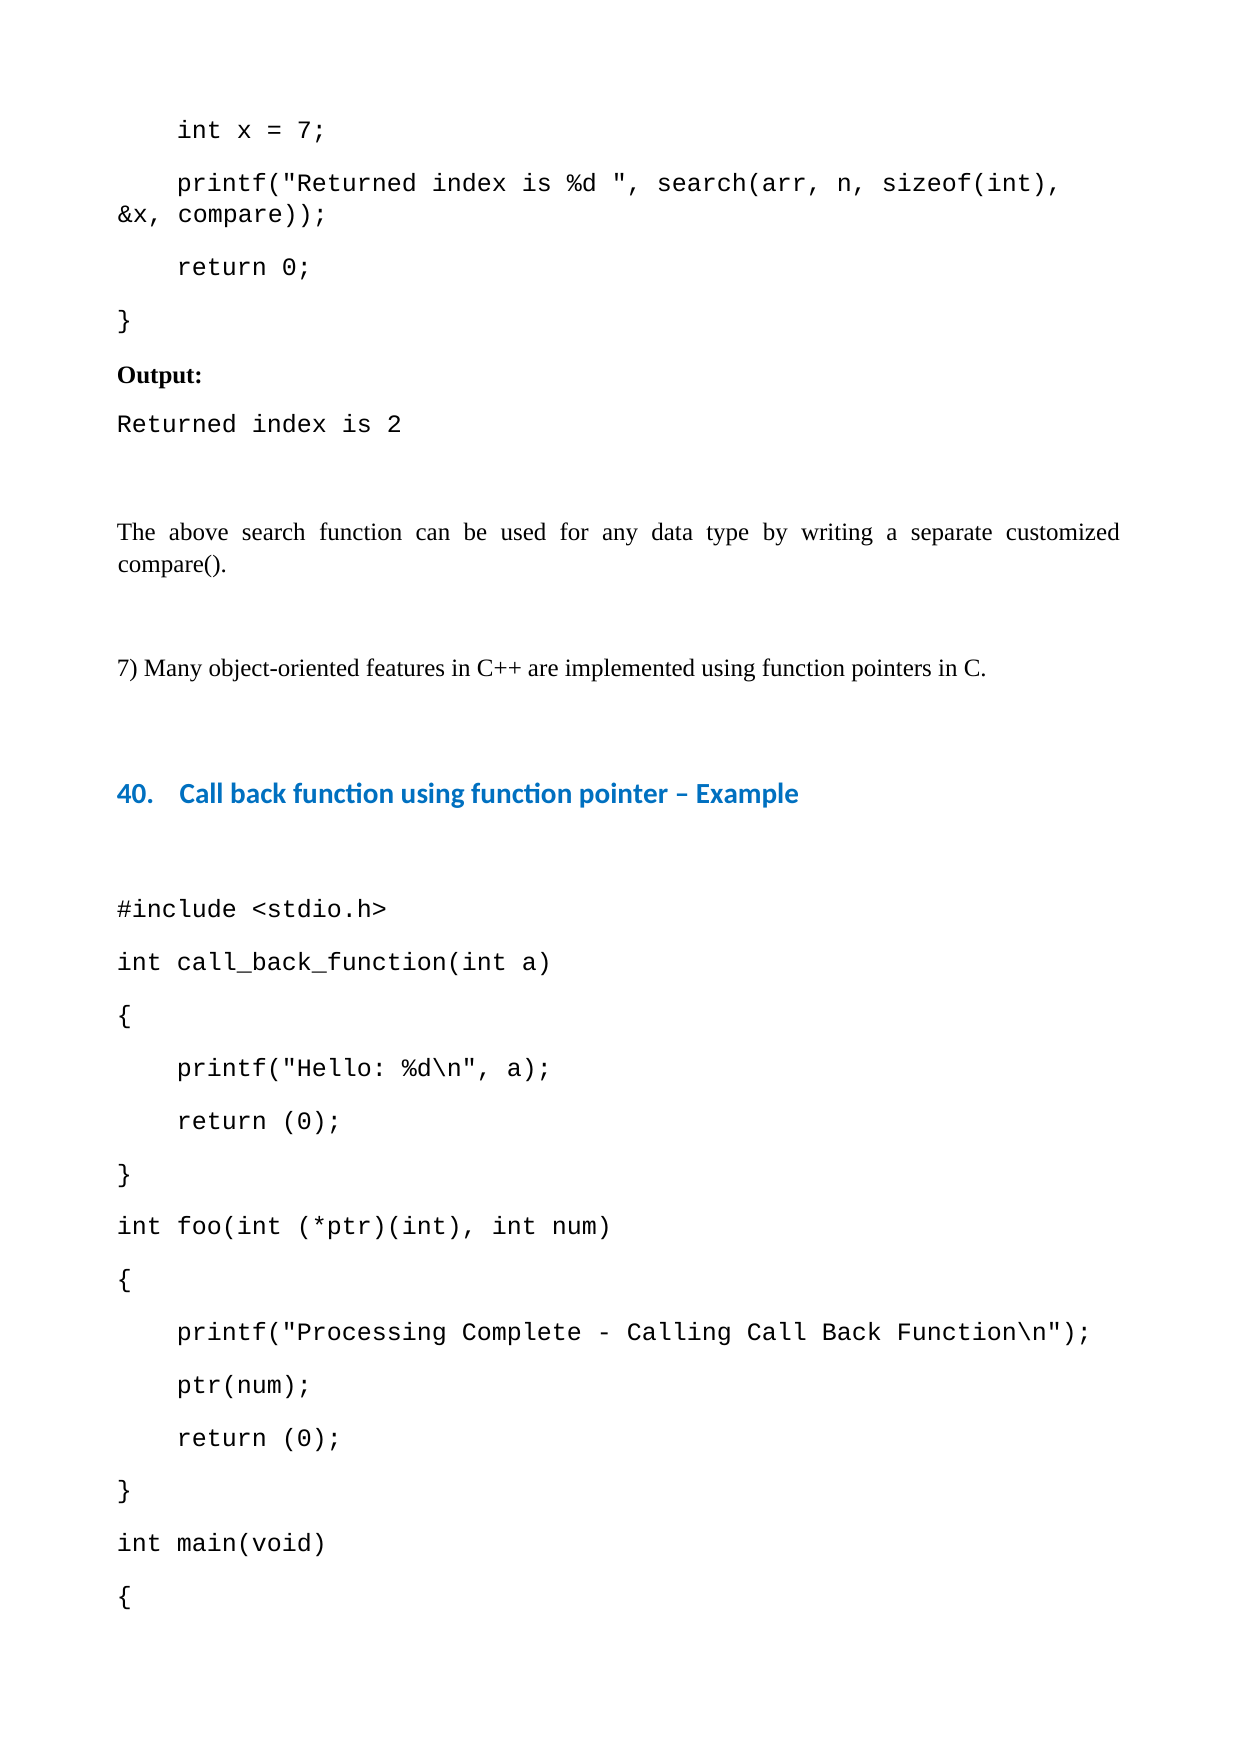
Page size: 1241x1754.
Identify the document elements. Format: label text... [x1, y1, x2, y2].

text { [117, 1003, 1118, 1031]
text ptr(num); [117, 1372, 1118, 1401]
text return 0; [117, 255, 1118, 283]
text int x = 7; [117, 118, 1118, 146]
text } [117, 308, 1118, 336]
subtitle Call back function using function pointer – Example [117, 775, 1122, 811]
text return (0); [117, 1425, 1118, 1453]
text int main(void) [117, 1531, 1118, 1559]
text { [117, 1267, 1118, 1295]
text } [117, 1161, 1118, 1189]
text return (0); [117, 1108, 1118, 1137]
text The above search function can be used for any data type by writing a separate customized compare(). [117, 517, 1121, 577]
text int foo(int (*ptr)(int), int num) [117, 1214, 1118, 1242]
text Returned index is 2 [117, 411, 1118, 439]
text printf("Hello: %d\n", a); [117, 1056, 1118, 1084]
text { [117, 1584, 1118, 1612]
text #include <stdio.h> [117, 897, 1118, 925]
text printf("Processing Complete - Calling Call Back Function\n"); [117, 1319, 1118, 1348]
text printf("Returned index is %d ", search(arr, n, sizeof(int), &x, compare)); [117, 171, 1118, 230]
text 7) Many object-oriented features in C++ are implemented using function pointers in C. [117, 653, 1121, 682]
text Output: [117, 361, 1122, 389]
text } [117, 1478, 1118, 1506]
text int call_back_function(int a) [117, 950, 1118, 978]
